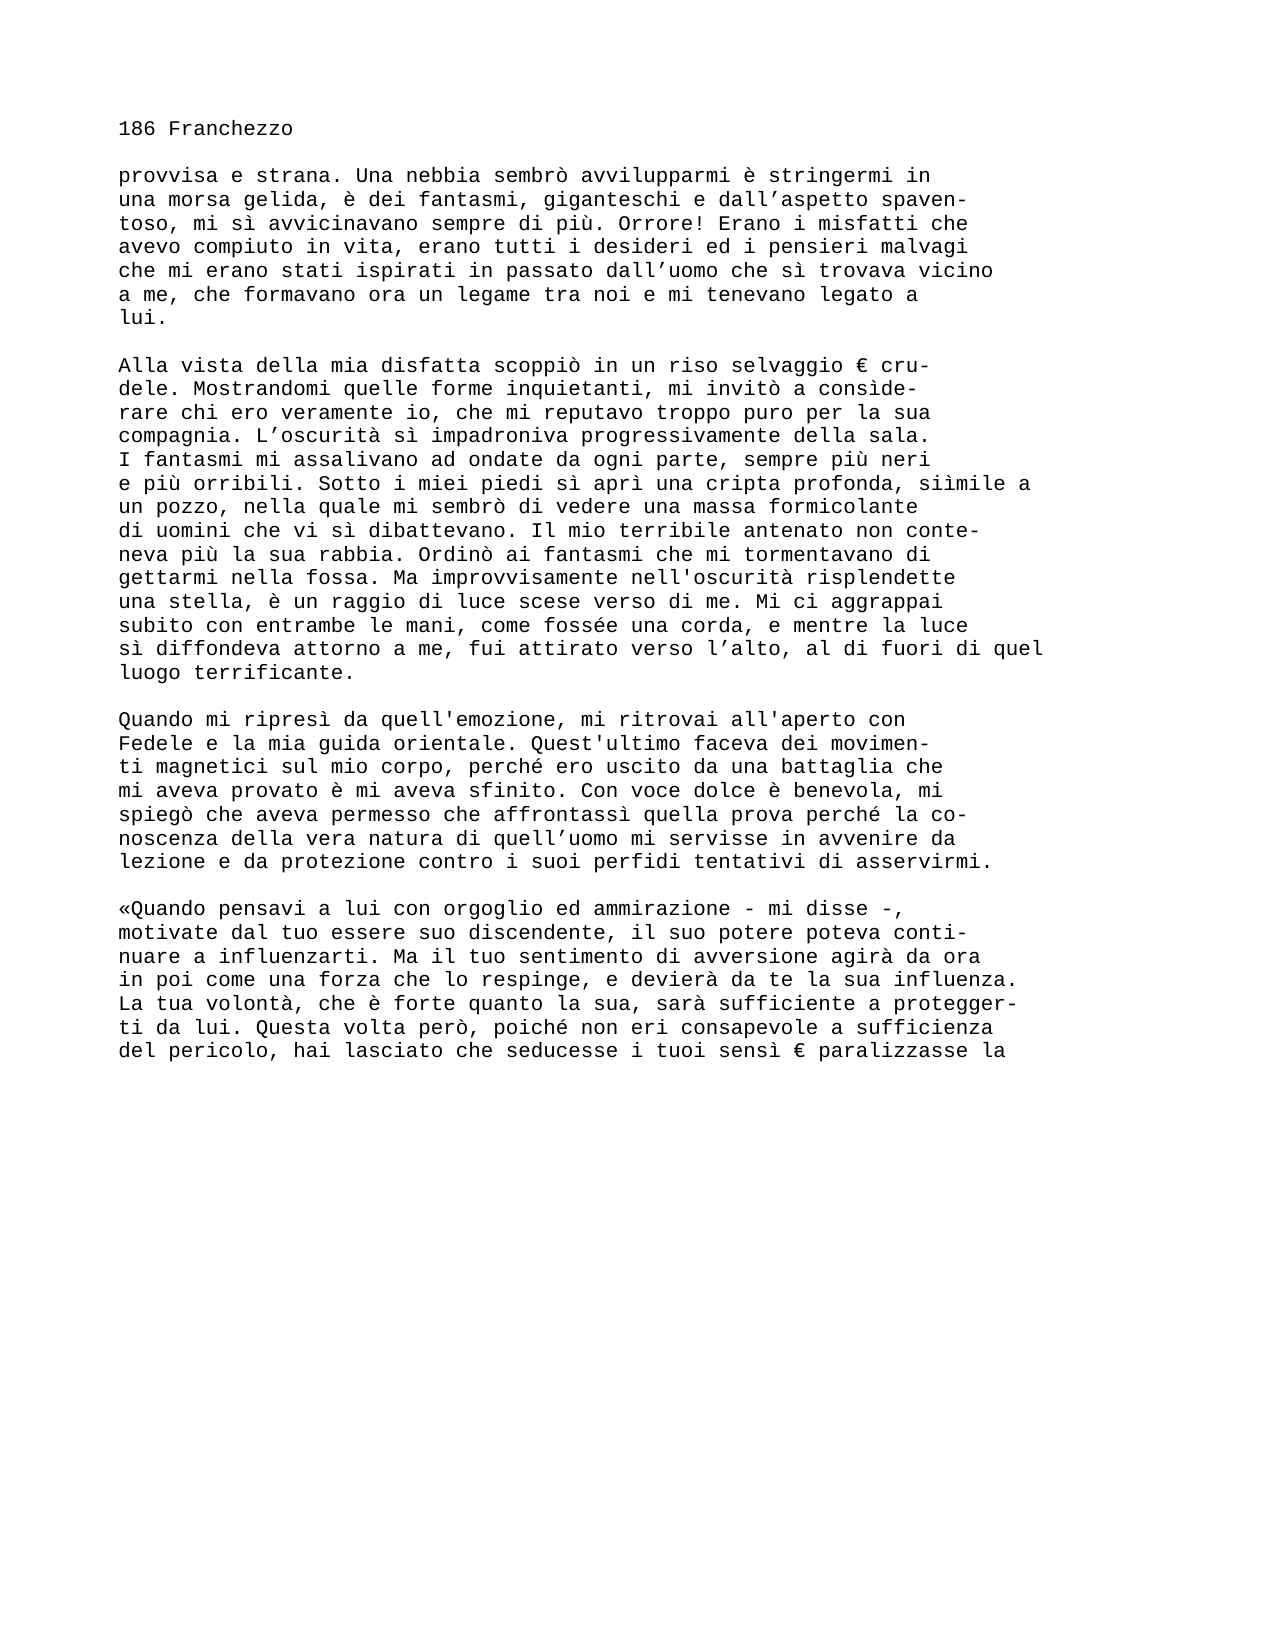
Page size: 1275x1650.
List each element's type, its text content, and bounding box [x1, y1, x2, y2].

text lezione e da protezione contro i suoi perfidi tentativi di asservirmi. [118, 851, 1157, 875]
text e più orribili. Sotto i miei piedi sì aprì una cripta profonda, siìmile a [118, 473, 1157, 496]
text in poi come una forza che lo respinge, e devierà da te la sua influenza. [118, 969, 1157, 993]
text noscenza della vera natura di quell’uomo mi servisse in avvenire da [118, 827, 1157, 851]
text luogo terrificante. [118, 662, 1157, 686]
text «Quando pensavi a lui con orgoglio ed ammirazione - mi disse -, [118, 898, 1157, 922]
text una stella, è un raggio di luce scese verso di me. Mi ci aggrappai [118, 591, 1157, 615]
text Quando mi ripresì da quell'emozione, mi ritrovai all'aperto con [118, 709, 1157, 733]
text ti magnetici sul mio corpo, perché ero uscito da una battaglia che [118, 757, 1157, 780]
text compagnia. L’oscurità sì impadroniva progressivamente della sala. [118, 426, 1157, 449]
text lui. [118, 307, 1157, 331]
text La tua volontà, che è forte quanto la sua, sarà sufficiente a protegger- [118, 993, 1157, 1017]
text mi aveva provato è mi aveva sfinito. Con voce dolce è benevola, mi [118, 780, 1157, 804]
text provvisa e strana. Una nebbia sembrò avvilupparmi è stringermi in [118, 165, 1157, 189]
text di uomini che vi sì dibattevano. Il mio terribile antenato non conte- [118, 520, 1157, 544]
text una morsa gelida, è dei fantasmi, giganteschi e dall’aspetto spaven- [118, 189, 1157, 213]
text che mi erano stati ispirati in passato dall’uomo che sì trovava vicino [118, 260, 1157, 284]
text un pozzo, nella quale mi sembrò di vedere una massa formicolante [118, 496, 1157, 520]
text Alla vista della mia disfatta scoppiò in un riso selvaggio € cru- [118, 354, 1157, 378]
text toso, mi sì avvicinavano sempre di più. Orrore! Erano i misfatti che [118, 213, 1157, 236]
text motivate dal tuo essere suo discendente, il suo potere poteva conti- [118, 922, 1157, 946]
text dele. Mostrandomi quelle forme inquietanti, mi invitò a consìde- [118, 378, 1157, 402]
text avevo compiuto in vita, erano tutti i desideri ed i pensieri malvagi [118, 236, 1157, 260]
text spiegò che aveva permesso che affrontassì quella prova perché la co- [118, 804, 1157, 827]
text subito con entrambe le mani, come fossée una corda, e mentre la luce [118, 615, 1157, 638]
text neva più la sua rabbia. Ordinò ai fantasmi che mi tormentavano di [118, 544, 1157, 567]
text a me, che formavano ora un legame tra noi e mi tenevano legato a [118, 284, 1157, 307]
text Fedele e la mia guida orientale. Quest'ultimo faceva dei movimen- [118, 733, 1157, 757]
text ti da lui. Questa volta però, poiché non eri consapevole a sufficienza [118, 1017, 1157, 1040]
text gettarmi nella fossa. Ma improvvisamente nell'oscurità risplendette [118, 567, 1157, 591]
text I fantasmi mi assalivano ad ondate da ogni parte, sempre più neri [118, 449, 1157, 473]
text sì diffondeva attorno a me, fui attirato verso l’alto, al di fuori di quel [118, 638, 1157, 662]
text del pericolo, hai lasciato che seducesse i tuoi sensì € paralizzasse la [118, 1040, 1157, 1064]
text rare chi ero veramente io, che mi reputavo troppo puro per la sua [118, 402, 1157, 426]
text nuare a influenzarti. Ma il tuo sentimento di avversione agirà da ora [118, 946, 1157, 969]
text 186 Franchezzo [118, 118, 1157, 142]
